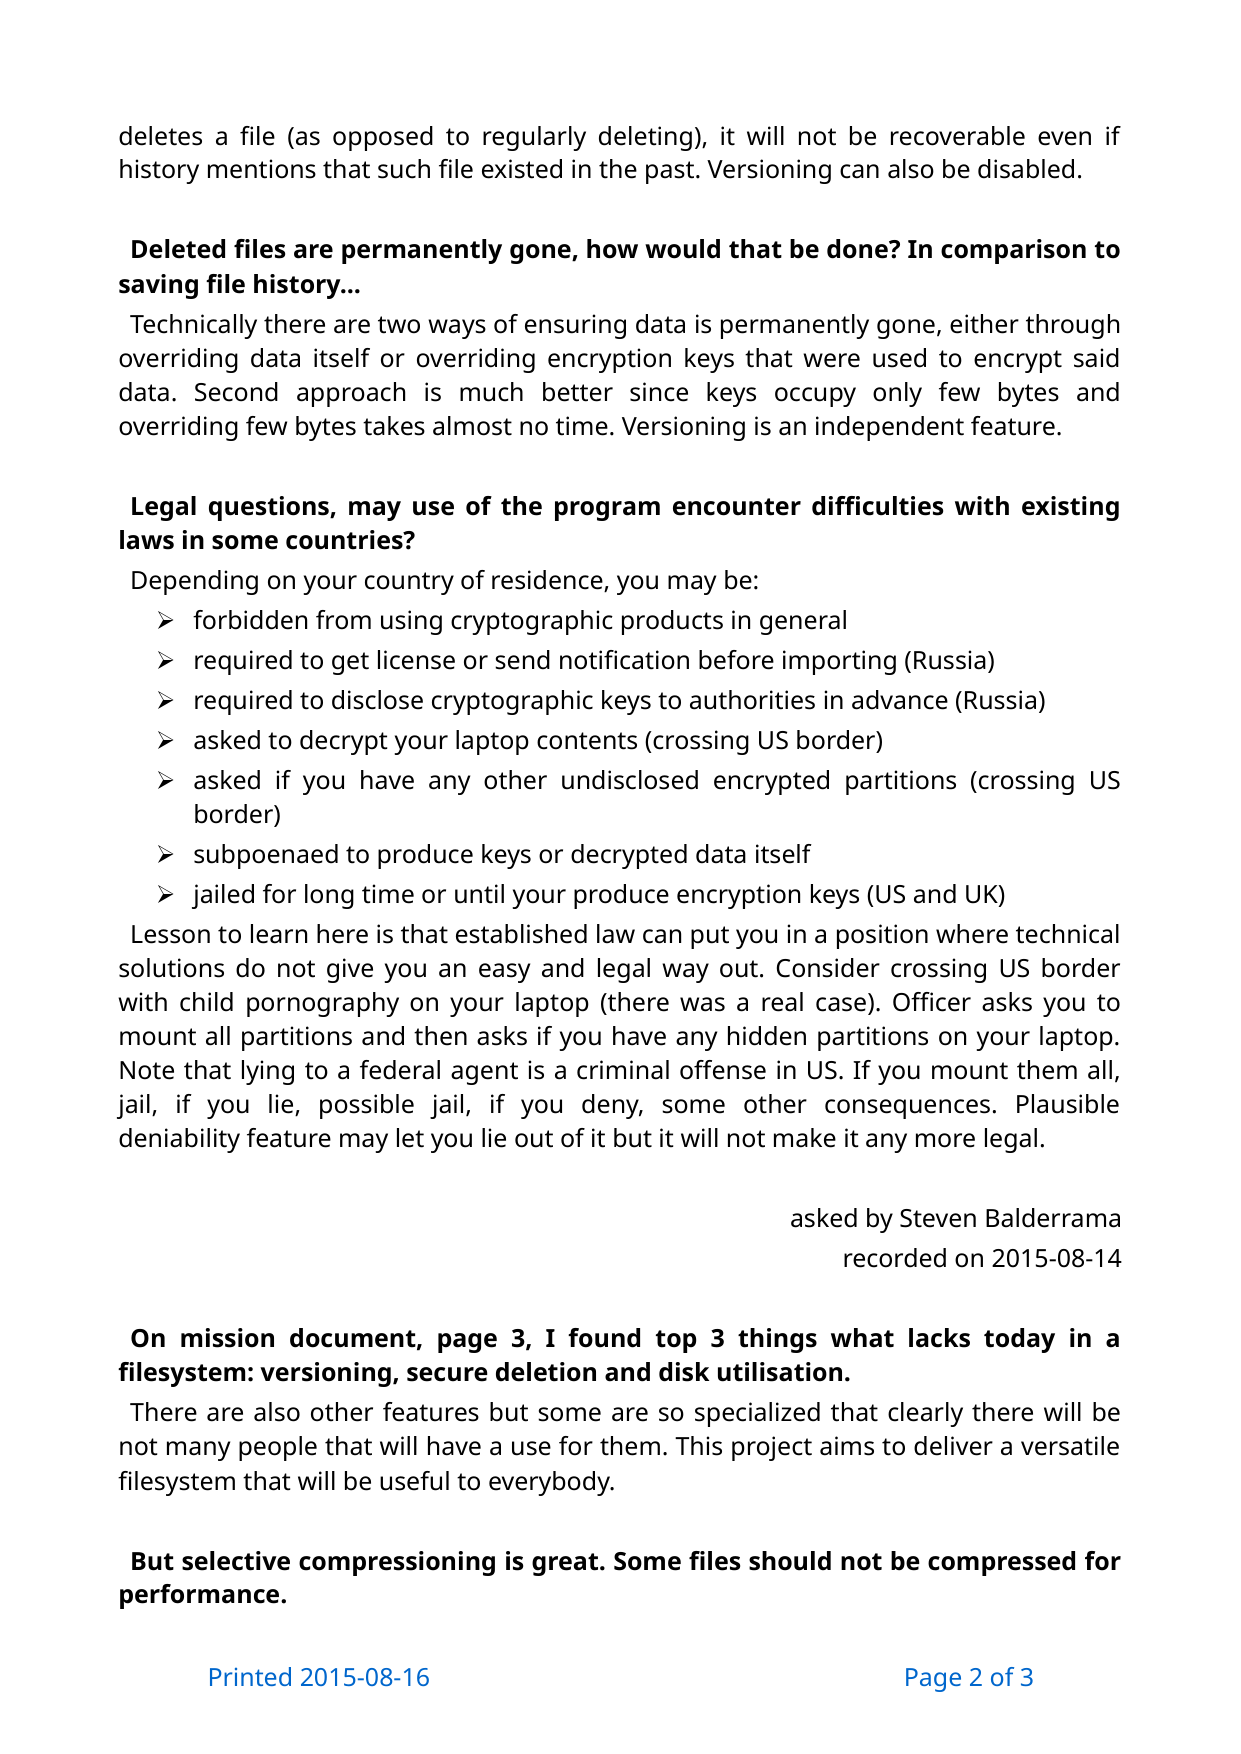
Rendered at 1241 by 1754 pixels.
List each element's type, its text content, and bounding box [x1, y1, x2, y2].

text asked by Steven Balderrama [118, 1201, 1122, 1235]
list forbidden from using cryptographic products in general [156, 602, 1122, 637]
text There are also other features but some are so specialized that clearly there will be not many people that will have a use for them. This project aims to deliver a versatile filesystem that will be useful to everybody. [118, 1395, 1122, 1497]
list required to disclose cryptographic keys to authorities in advance (Russia) [156, 682, 1122, 717]
text deletes a file (as opposed to regularly deleting), it will not be recoverable even if history mentions that such file existed in the past. Versioning can also be disabled. [118, 118, 1122, 186]
text Deleted files are permanently gone, how would that be done? In comparison to saving file history... [118, 232, 1122, 300]
list jailed for long time or until your produce encryption keys (US and UK) [156, 877, 1122, 911]
text Lesson to learn here is that established law can put you in a position where technical solutions do not give you an easy and legal way out. Consider crossing US border with child pornography on your laptop (there was a real case). Officer asks you to mount all partitions and then asks if you have any hidden partitions on your laptop. Note that lying to a federal agent is a criminal offense in US. If you mount them all, jail, if you lie, possible jail, if you deny, some other consequences. Plausible deniability feature may let you lie out of it but it will not make it any more legal. [118, 917, 1122, 1155]
list asked to decrypt your laptop contents (crossing US border) [156, 722, 1122, 757]
text Depending on your country of residence, you may be: [118, 562, 1122, 597]
list asked if you have any other undisclosed encrypted partitions (crossing US border) [156, 762, 1122, 831]
list required to get license or send notification before importing (Russia) [156, 642, 1122, 677]
text Technically there are two ways of ensuring data is permanently gone, either through overriding data itself or overriding encryption keys that were used to encrypt said data. Second approach is much better since keys occupy only few bytes and overriding few bytes takes almost no time. Versioning is an independent feature. [118, 306, 1122, 442]
text recorded on 2015-08-14 [118, 1241, 1122, 1275]
list subpoenaed to produce keys or decrypted data itself [156, 837, 1122, 871]
text Legal questions, may use of the program encounter difficulties with existing laws in some countries? [118, 488, 1122, 557]
text But selective compressioning is great. Some files should not be compressed for performance. [118, 1543, 1122, 1611]
text On mission document, page 3, I found top 3 things what lacks today in a filesystem: versioning, secure deletion and disk utilisation. [118, 1321, 1122, 1389]
